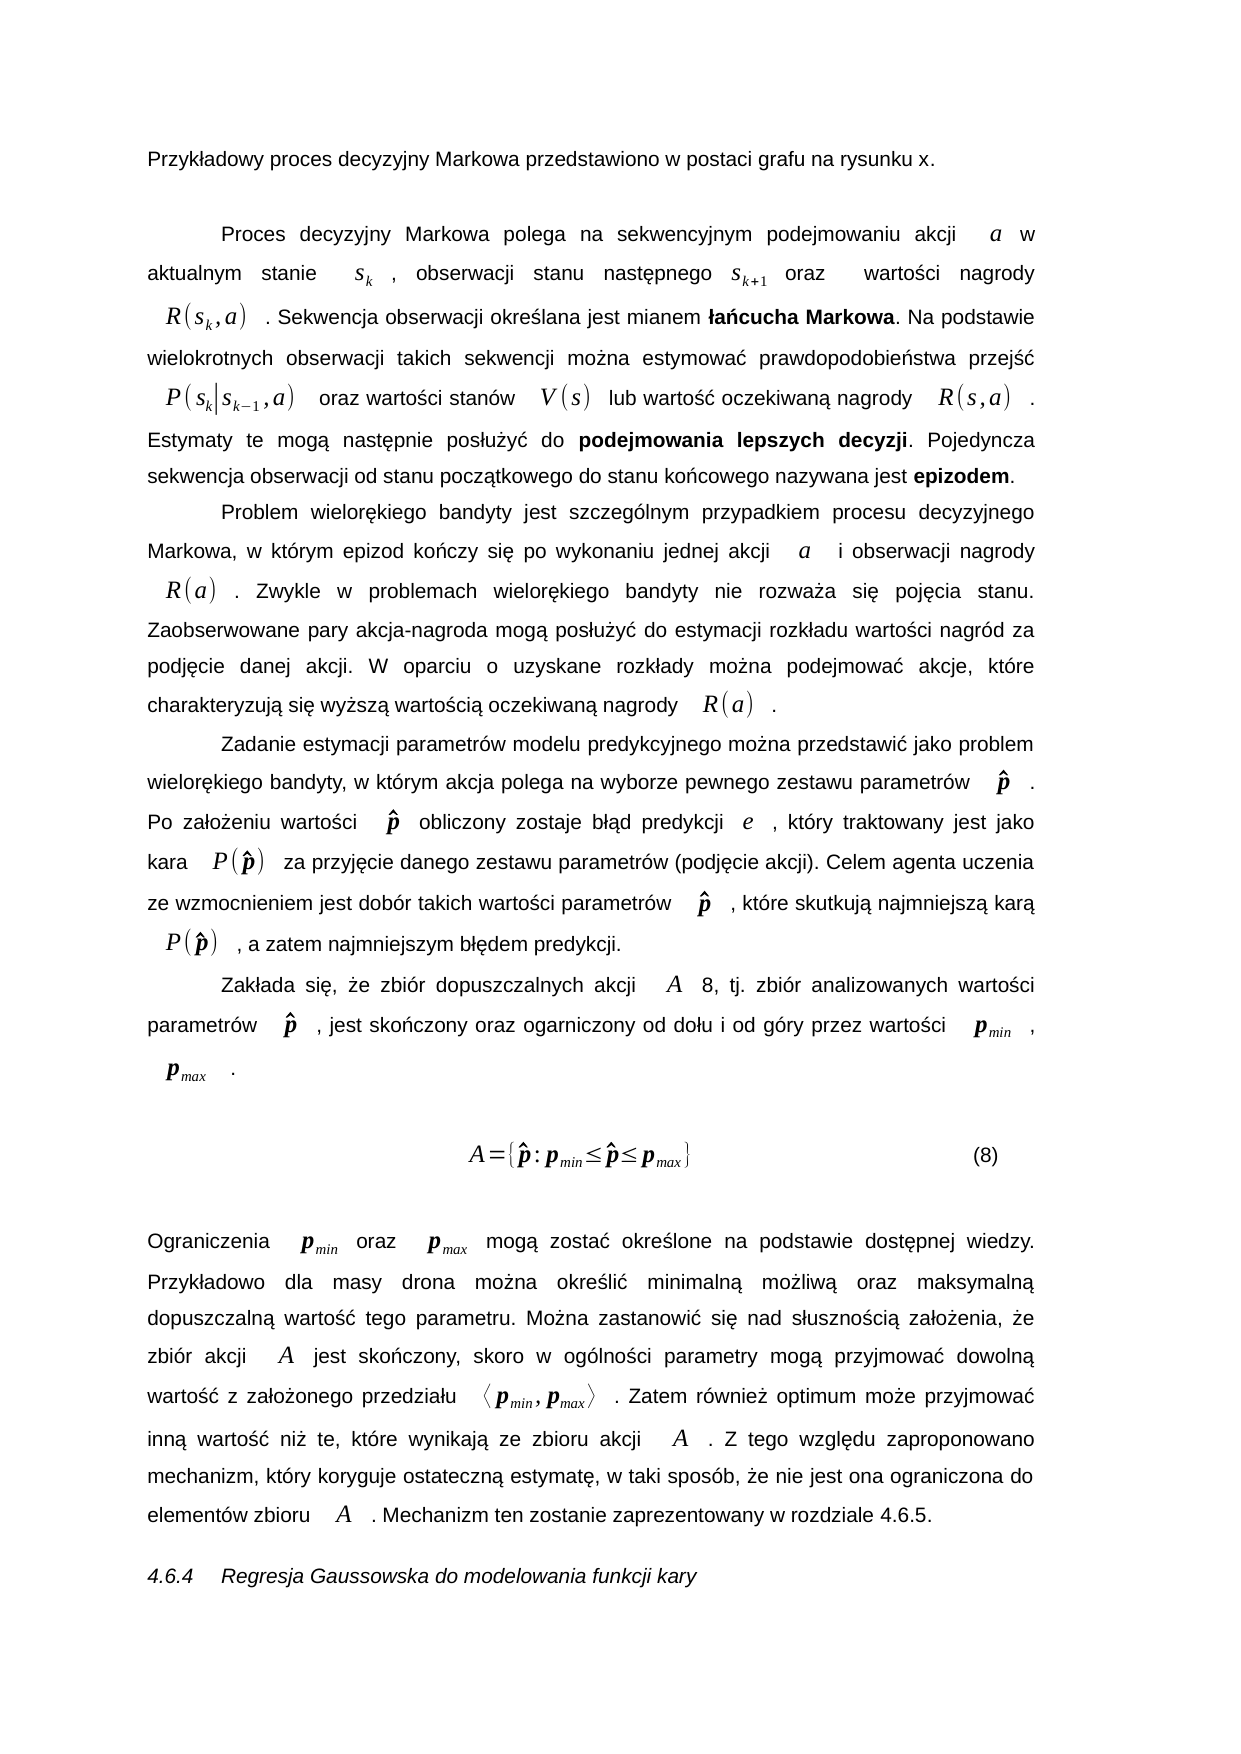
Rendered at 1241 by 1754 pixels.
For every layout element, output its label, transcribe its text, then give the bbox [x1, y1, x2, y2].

text Proces decyzyjny Markowa polega na sekwencyjnym podejmowaniu akcji w aktualnym stanie , obserwacji stanu następnegooraz wartości nagrody. Sekwencja obserwacji określana jest mianem łańcucha Markowa. Na podstawie wielokrotnych obserwacji takich sekwencji można estymować prawdopodobieństwa przejść oraz wartości stanów lub wartość oczekiwaną nagrody . Estymaty te mogą następnie posłużyć do podejmowania lepszych decyzji. Pojedyncza sekwencja obserwacji od stanu początkowego do stanu końcowego nazywana jest epizodem. [147, 219, 1035, 488]
text Problem wielorękiego bandyty jest szczególnym przypadkiem procesu decyzyjnego Markowa, w którym epizod kończy się po wykonaniu jednej akcji i obserwacji nagrody . Zwykle w problemach wielorękiego bandyty nie rozważa się pojęcia stanu. Zaobserwowane pary akcja-nagroda mogą posłużyć do estymacji rozkładu wartości nagród za podjęcie danej akcji. W oparciu o uzyskane rozkłady można podejmować akcje, które charakteryzują się wyższą wartością oczekiwaną nagrody . [147, 500, 1035, 719]
text Zakłada się, że zbiór dopuszczalnych akcji 8, tj. zbiór analizowanych wartości parametrów , jest skończony oraz ogarniczony od dołu i od góry przez wartości , . [147, 970, 1035, 1084]
text Przykładowy proces decyzyjny Markowa przedstawiono w postaci grafu na rysunku x. [147, 147, 1035, 171]
table_header [147, 1109, 936, 1201]
text Zadanie estymacji parametrów modelu predykcyjnego można przedstawić jako problem wielorękiego bandyty, w którym akcja polega na wyborze pewnego zestawu parametrów . Po założeniu wartości obliczony zostaje błąd predykcji, który traktowany jest jako kara za przyjęcie danego zestawu parametrów (podjęcie akcji). Celem agenta uczenia ze wzmocnieniem jest dobór takich wartości parametrów , które skutkują najmniejszą karą , a zatem najmniejszym błędem predykcji. [147, 731, 1035, 958]
text Ograniczenia oraz mogą zostać określone na podstawie dostępnej wiedzy. Przykładowo dla masy drona można określić minimalną możliwą oraz maksymalną dopuszczalną wartość tego parametru. Można zastanowić się nad słusznością założenia, że zbiór akcji jest skończony, skoro w ogólności parametry mogą przyjmować dowolną wartość z założonego przedziału . Zatem również optimum może przyjmować inną wartość niż te, które wynikają ze zbioru akcji . Z tego względu zaproponowano mechanizm, który koryguje ostateczną estymatę, w taki sposób, że nie jest ona ograniczona do elementów zbioru . Mechanizm ten zostanie zaprezentowany w rozdziale 4.6.5. [147, 1226, 1035, 1527]
table_header (8) [936, 1109, 1035, 1201]
subtitle Regresja Gaussowska do modelowania funkcji kary [147, 1564, 1035, 1588]
